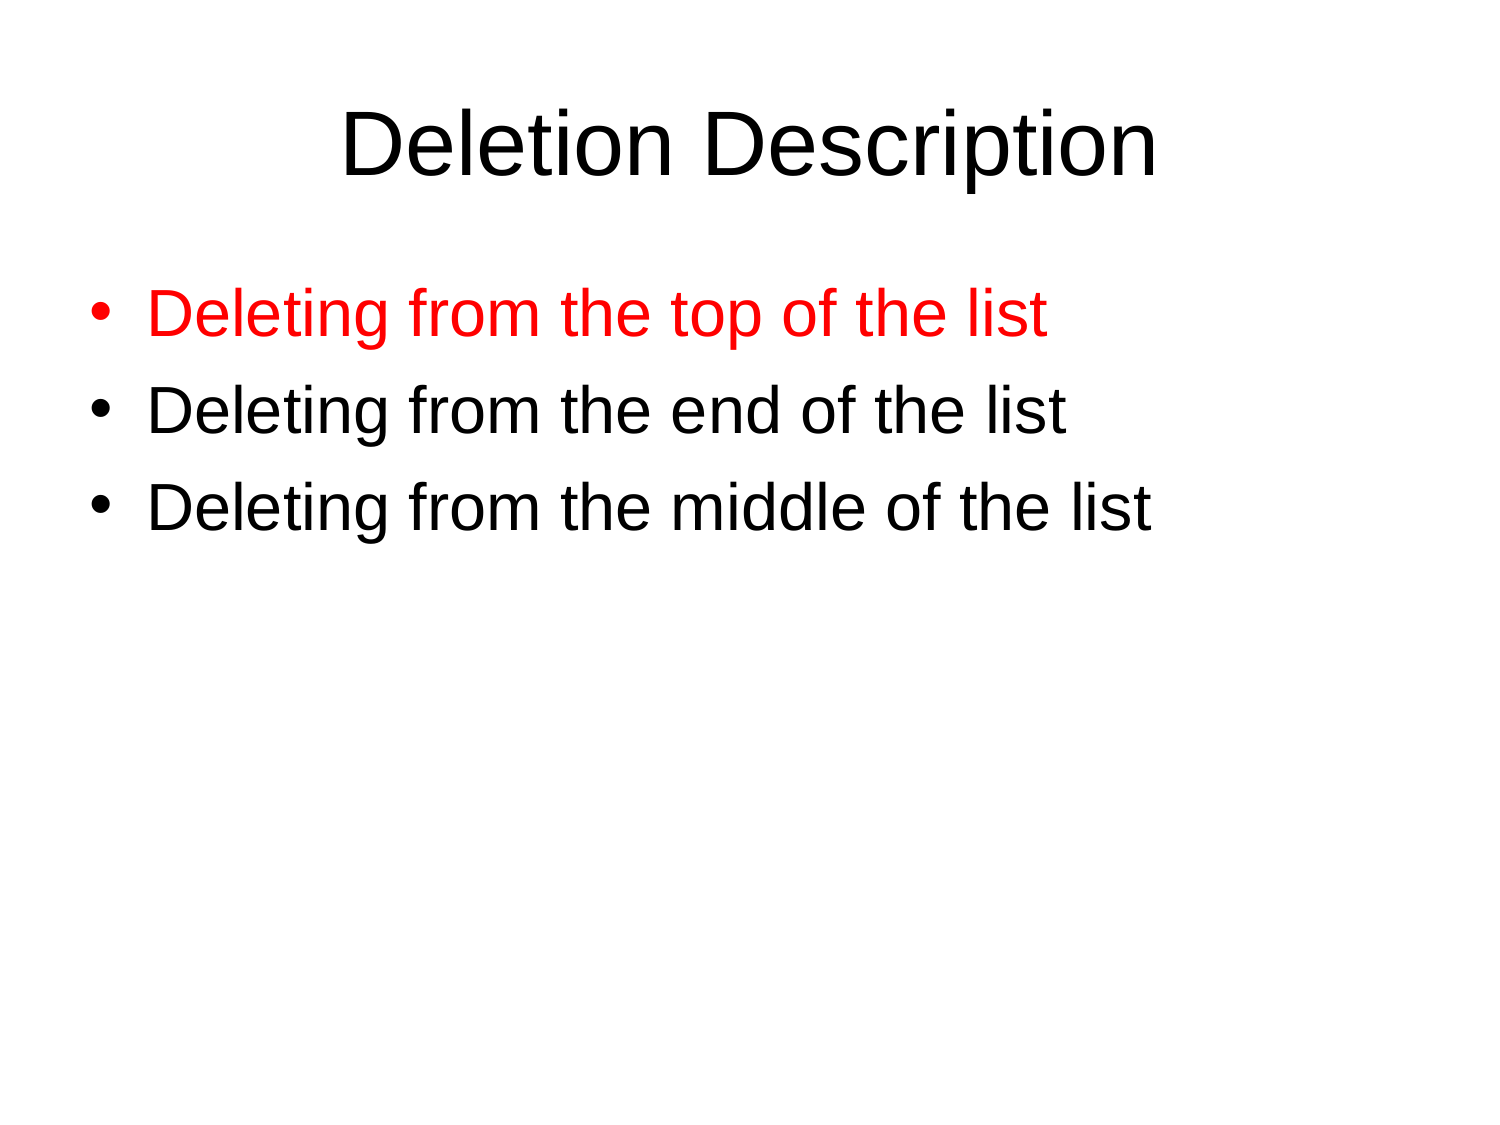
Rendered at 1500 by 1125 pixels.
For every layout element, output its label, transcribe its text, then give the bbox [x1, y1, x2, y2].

list Deleting from the top of the list Deleting from the end of the list Deleting from the middle of the list [75, 262, 1426, 1005]
title Deletion Description [75, 45, 1426, 233]
